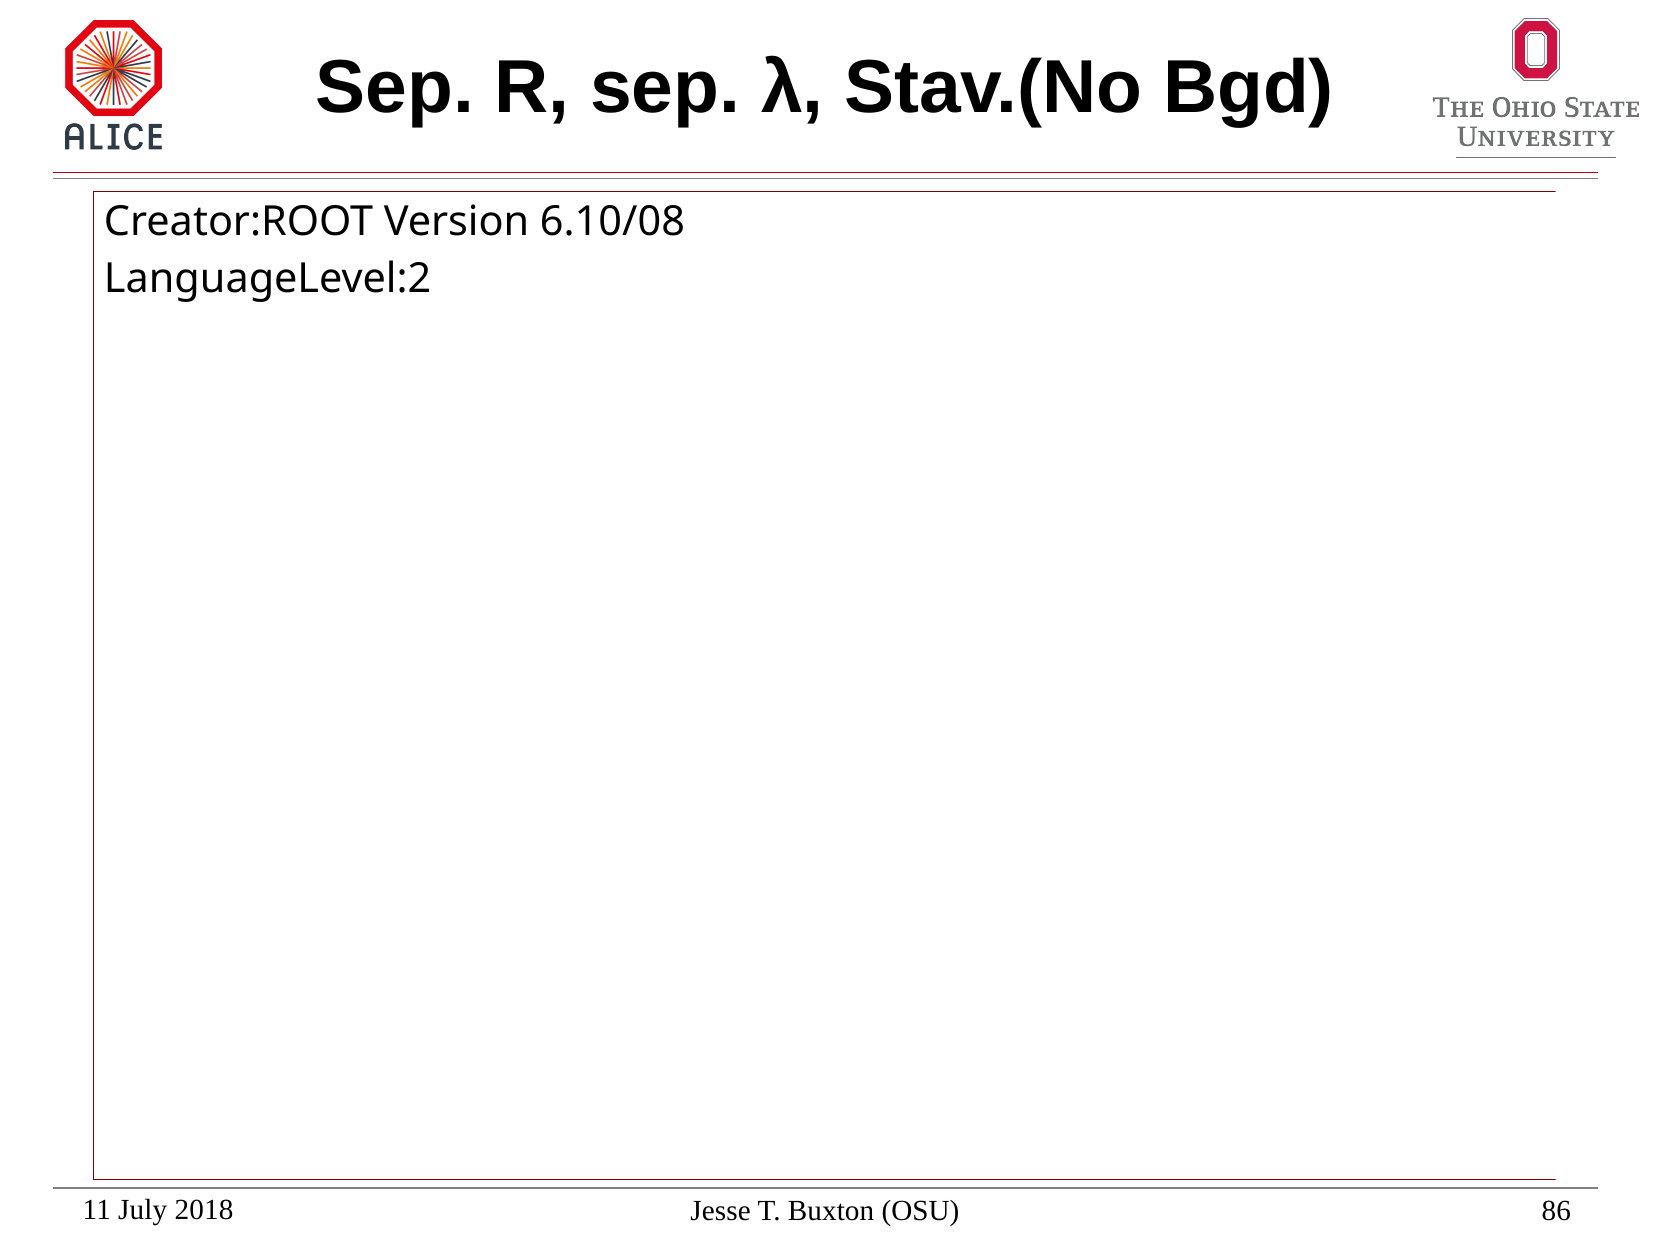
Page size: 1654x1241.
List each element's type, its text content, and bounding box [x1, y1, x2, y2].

picture [65, 20, 137, 150]
picture [1513, 5, 1642, 171]
picture [90, 188, 1556, 1180]
title Sep. R, sep. λ, Stav.(No Bgd) [137, 1, 1513, 172]
